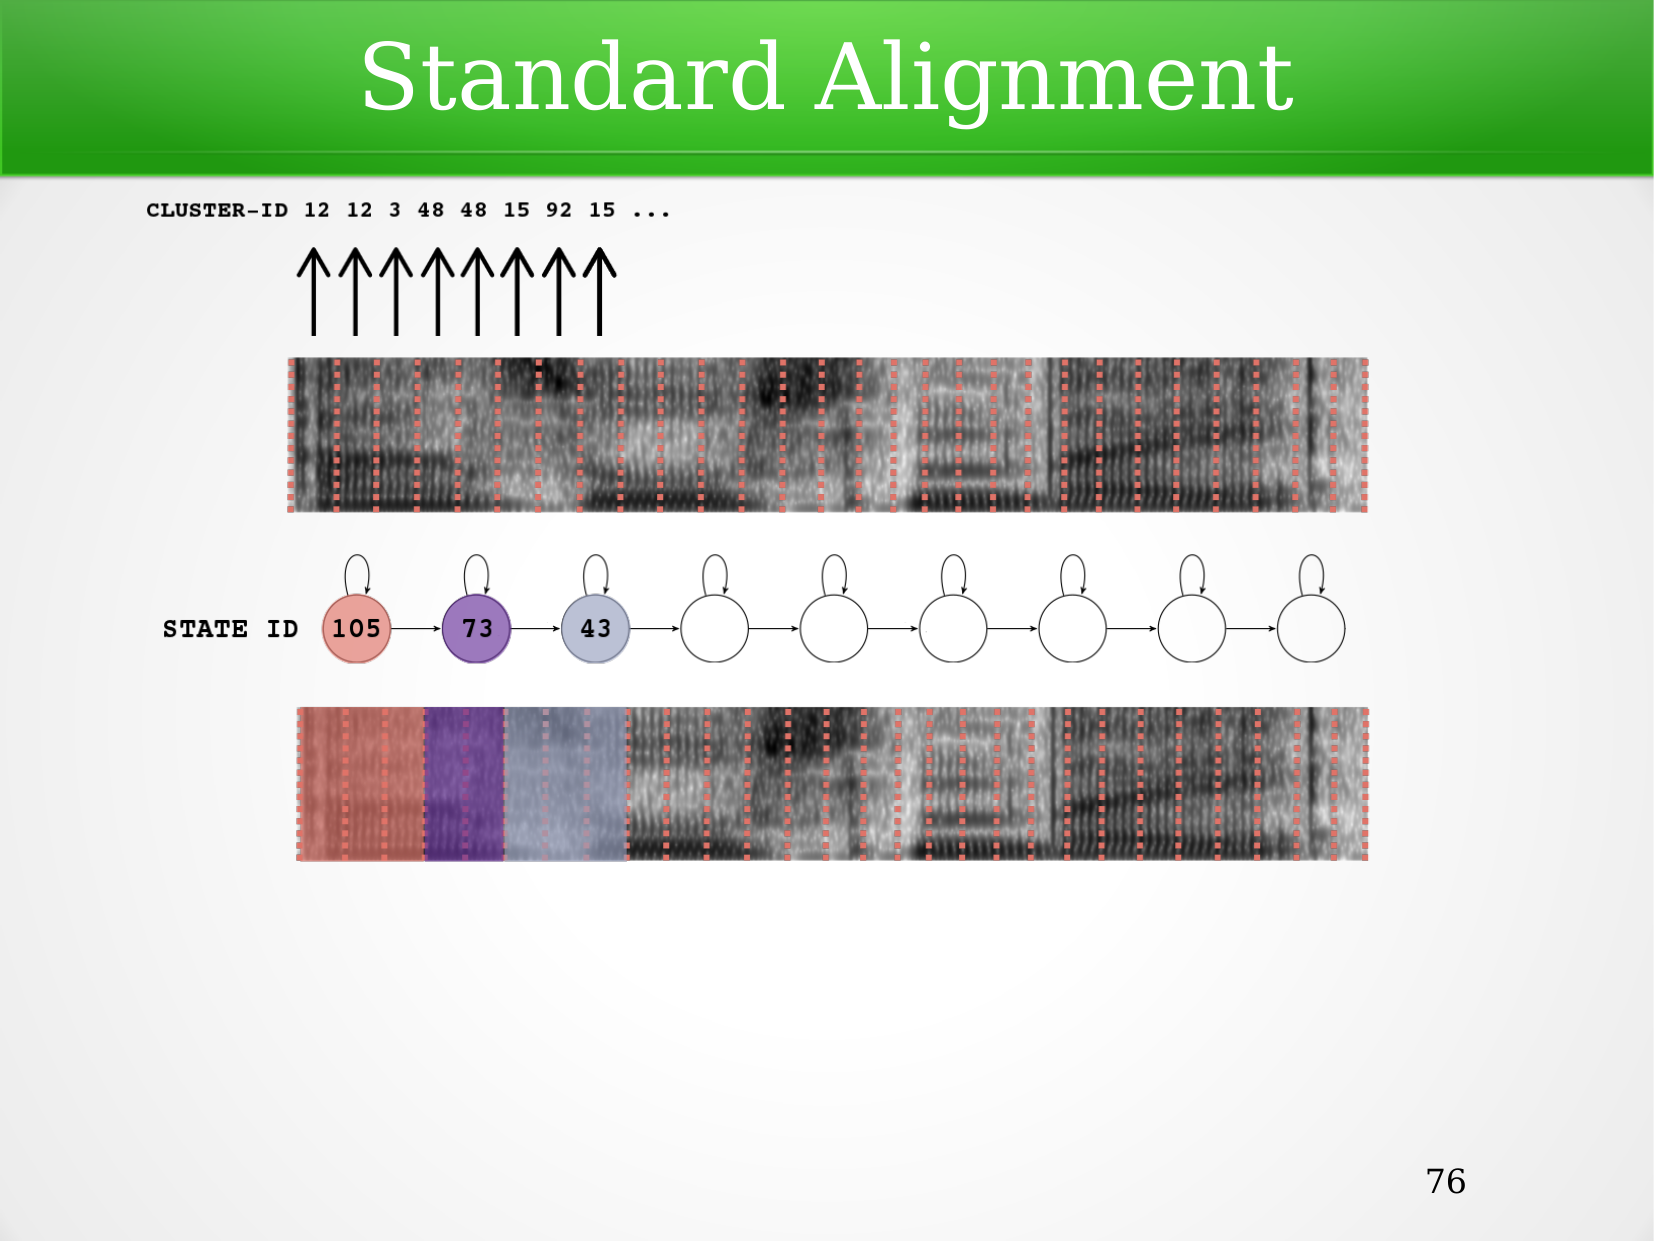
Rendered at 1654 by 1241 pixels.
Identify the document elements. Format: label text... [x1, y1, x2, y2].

title Standard Alignment [82, 11, 1571, 154]
picture [0, 0, 1654, 1241]
